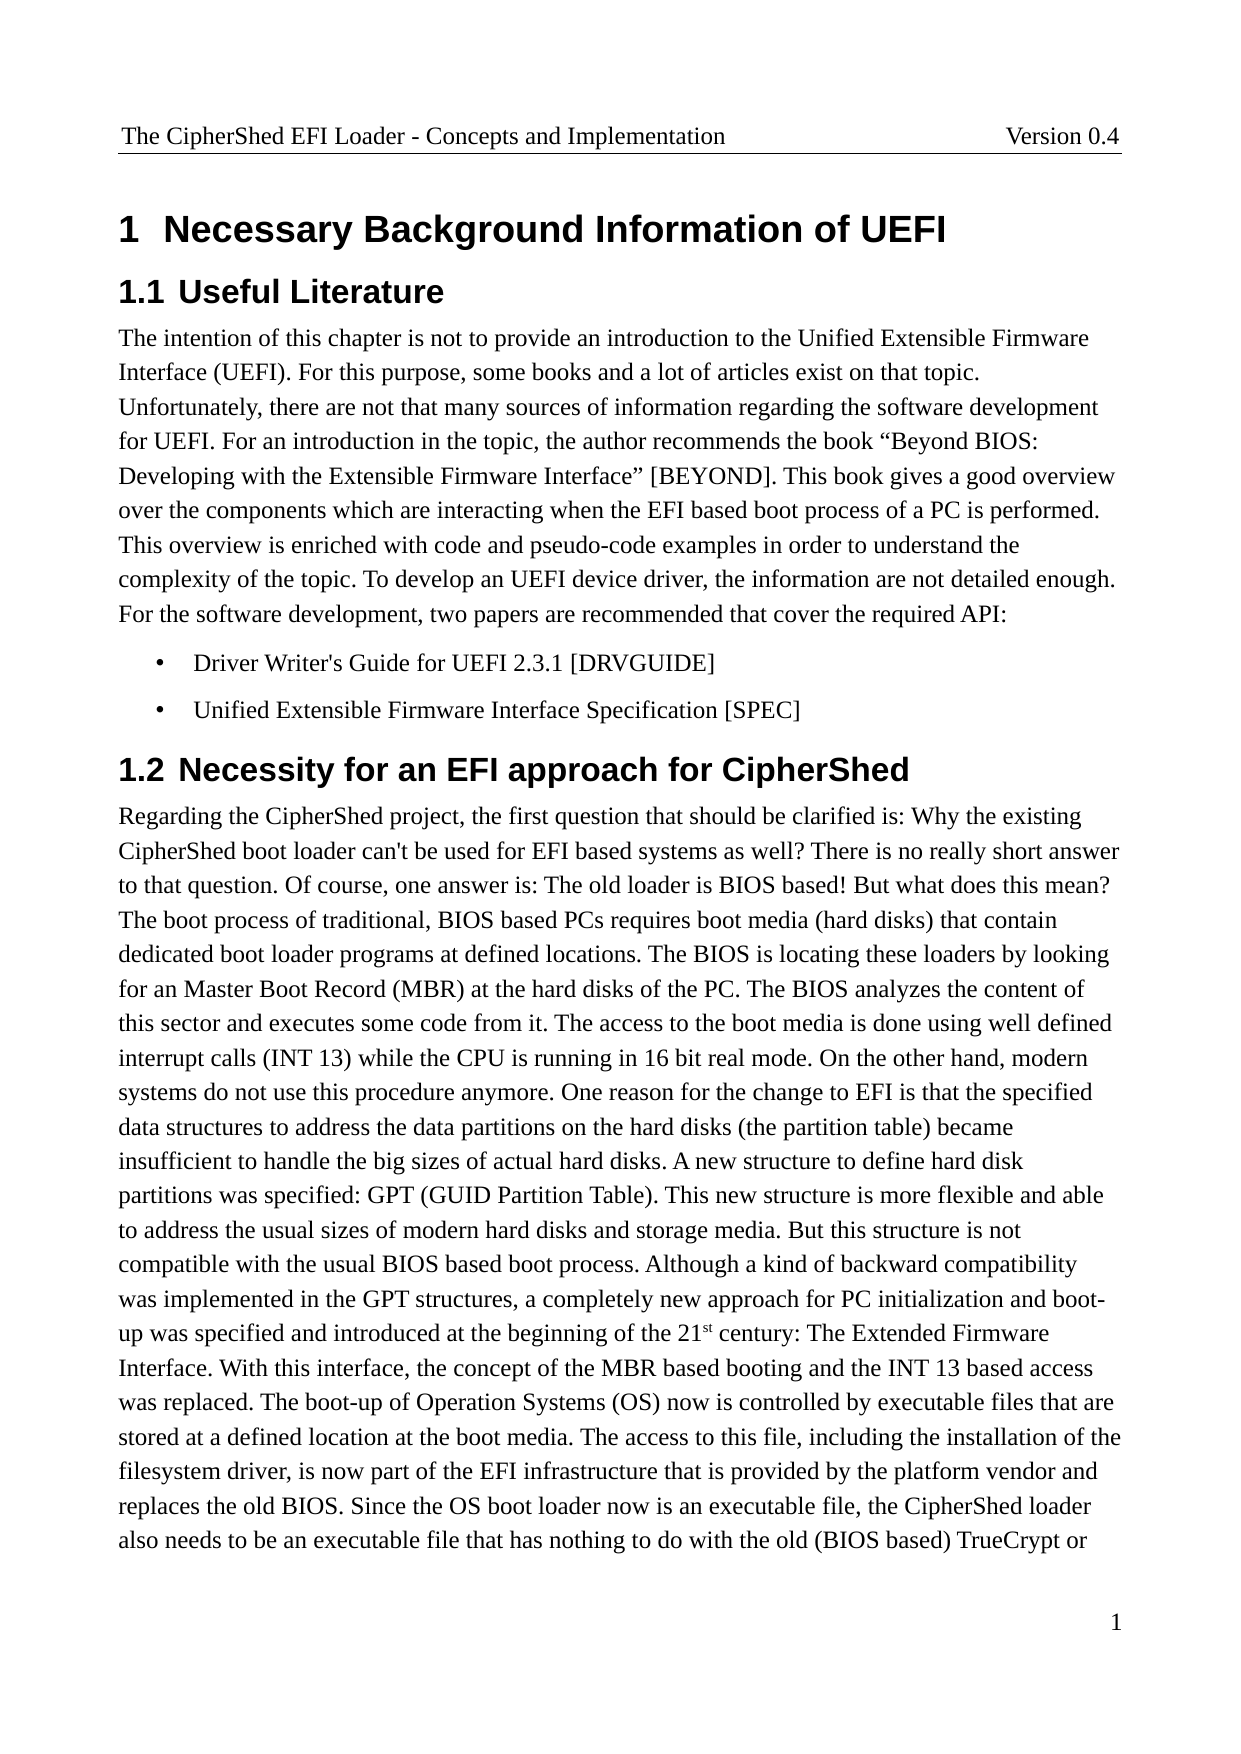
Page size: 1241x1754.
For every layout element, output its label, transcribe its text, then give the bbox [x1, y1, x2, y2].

subtitle Useful Literature [118, 272, 1122, 310]
list Unified Extensible Firmware Interface Specification [SPEC] [156, 695, 1122, 723]
text Regarding the CipherShed project, the first question that should be clarified is: Why the existing CipherShed boot loader can't be used for EFI based systems as well? There is no really short answer to that question. Of course, one answer is: The old loader is BIOS based! But what does this mean? The boot process of traditional, BIOS based PCs requires boot media (hard disks) that contain dedicated boot loader programs at defined locations. The BIOS is locating these loaders by looking for an Master Boot Record (MBR) at the hard disks of the PC. The BIOS analyzes the content of this sector and executes some code from it. The access to the boot media is done using well defined interrupt calls (INT 13) while the CPU is running in 16 bit real mode. On the other hand, modern systems do not use this procedure anymore. One reason for the change to EFI is that the specified data structures to address the data partitions on the hard disks (the partition table) became insufficient to handle the big sizes of actual hard disks. A new structure to define hard disk partitions was specified: GPT (GUID Partition Table). This new structure is more flexible and able to address the usual sizes of modern hard disks and storage media. But this structure is not compatible with the usual BIOS based boot process. Although a kind of backward compatibility was implemented in the GPT structures, a completely new approach for PC initialization and boot-up was specified and introduced at the beginning of the 21st century: The Extended Firmware Interface. With this interface, the concept of the MBR based booting and the INT 13 based access was replaced. The boot-up of Operation Systems (OS) now is controlled by executable files that are stored at a defined location at the boot media. The access to this file, including the installation of the filesystem driver, is now part of the EFI infrastructure that is provided by the platform vendor and replaces the old BIOS. Since the OS boot loader now is an executable file, the CipherShed loader also needs to be an executable file that has nothing to do with the old (BIOS based) TrueCrypt or [118, 801, 1122, 1554]
subtitle Necessary Background Information of UEFI [118, 207, 1122, 251]
subtitle Necessity for an EFI approach for CipherShed [118, 750, 1122, 789]
list Driver Writer's Guide for UEFI 2.3.1 [DRVGUIDE] [156, 648, 1122, 677]
text The intention of this chapter is not to provide an introduction to the Unified Extensible Firmware Interface (UEFI). For this purpose, some books and a lot of articles exist on that topic. Unfortunately, there are not that many sources of information regarding the software development for UEFI. For an introduction in the topic, the author recommends the book “Beyond BIOS: Developing with the Extensible Firmware Interface” [BEYOND]. This book gives a good overview over the components which are interacting when the EFI based boot process of a PC is performed. This overview is enriched with code and pseudo-code examples in order to understand the complexity of the topic. To develop an UEFI device driver, the information are not detailed enough. For the software development, two papers are recommended that cover the required API: [118, 323, 1122, 627]
